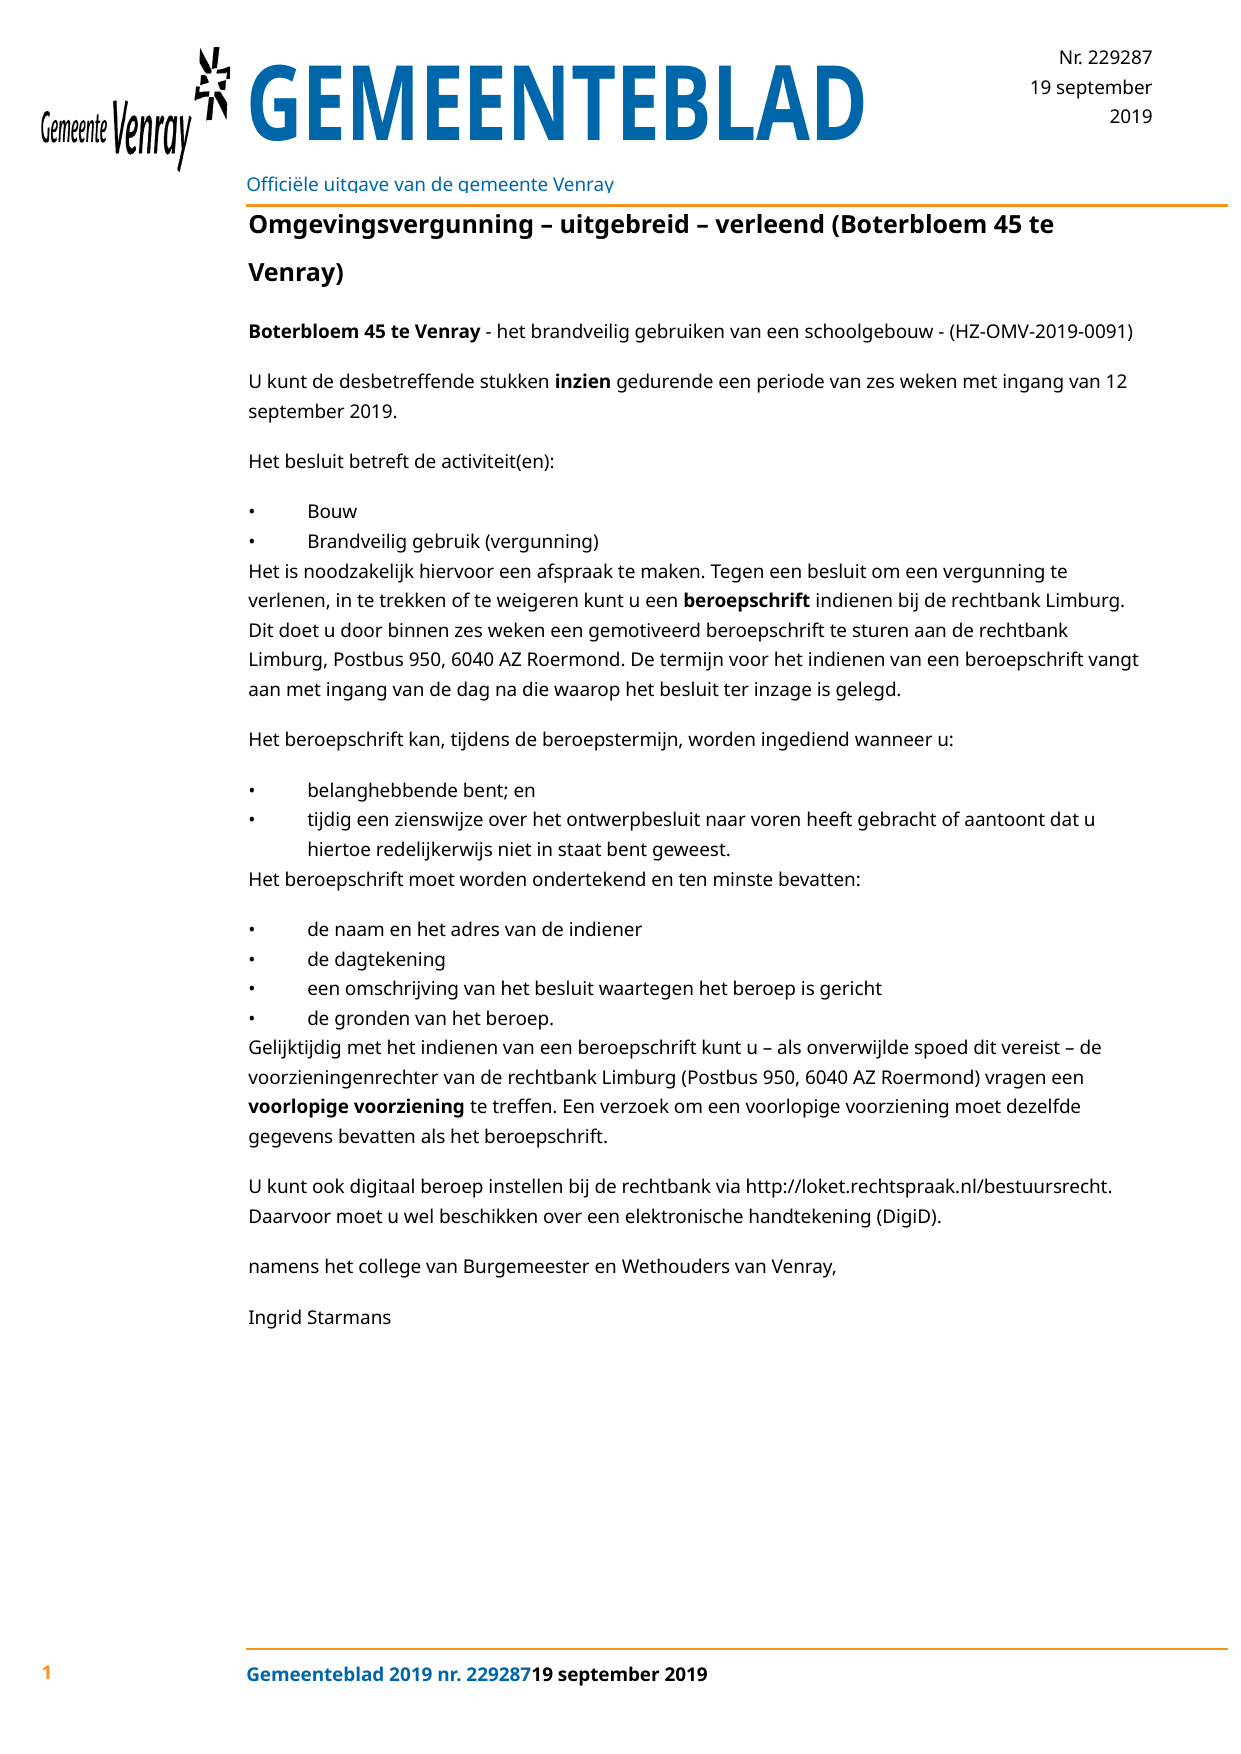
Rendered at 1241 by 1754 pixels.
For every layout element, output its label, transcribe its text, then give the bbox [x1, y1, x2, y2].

text Gelijktijdig met het indienen van een beroepschrift kunt u – als onverwijlde spoed dit vereist – de voorzieningenrechter van de rechtbank Limburg (Postbus 950, 6040 AZ Roermond) vragen een voorlopige voorziening te treffen. Een verzoek om een voorlopige voorziening moet dezelfde gegevens bevatten als het beroepschrift. [248, 1034, 1152, 1149]
list Brandveilig gebruik (vergunning) [248, 528, 1152, 554]
list de dagtekening [248, 946, 1152, 972]
list de naam en het adres van de indiener [248, 916, 1152, 942]
list een omschrijving van het besluit waartegen het beroep is gericht [248, 975, 1152, 1001]
picture [41, 47, 231, 172]
text Omgevingsvergunning – uitgebreid – verleend (Boterbloem 45 te Venray) [248, 207, 1152, 288]
text Het is noodzakelijk hiervoor een afspraak te maken. Tegen een besluit om een vergunning te verlenen, in te trekken of te weigeren kunt u een beroepschrift indienen bij de rechtbank Limburg. Dit doet u door binnen zes weken een gemotiveerd beroepschrift te sturen aan de rechtbank Limburg, Postbus 950, 6040 AZ Roermond. De termijn voor het indienen van een beroepschrift vangt aan met ingang van de dag na die waarop het besluit ter inzage is gelegd. [248, 558, 1152, 702]
text namens het college van Burgemeester en Wethouders van Venray, [248, 1254, 1152, 1279]
text Het beroepschrift kan, tijdens de beroepstermijn, worden ingediend wanneer u: [248, 727, 1152, 752]
list de gronden van het beroep. [248, 1005, 1152, 1031]
list tijdig een zienswijze over het ontwerpbesluit naar voren heeft gebracht of aantoont dat u hiertoe redelijkerwijs niet in staat bent geweest. [248, 807, 1152, 862]
text Het beroepschrift moet worden ondertekend en ten minste bevatten: [248, 866, 1152, 892]
text Boterbloem 45 te Venray - het brandveilig gebruiken van een schoolgebouw - (HZ-OMV-2019-0091) [248, 318, 1152, 344]
text Ingrid Starmans [248, 1304, 1152, 1330]
text U kunt de desbetreffende stukken inzien gedurende een periode van zes weken met ingang van 12 september 2019. [248, 368, 1152, 424]
text U kunt ook digitaal beroep instellen bij de rechtbank via http://loket.rechtspraak.nl/bestuursrecht. Daarvoor moet u wel beschikken over een elektronische handtekening (DigiD). [248, 1174, 1152, 1229]
list Bouw [248, 499, 1152, 524]
list belanghebbende bent; en [248, 777, 1152, 803]
text Het besluit betreft de activiteit(en): [248, 448, 1152, 474]
